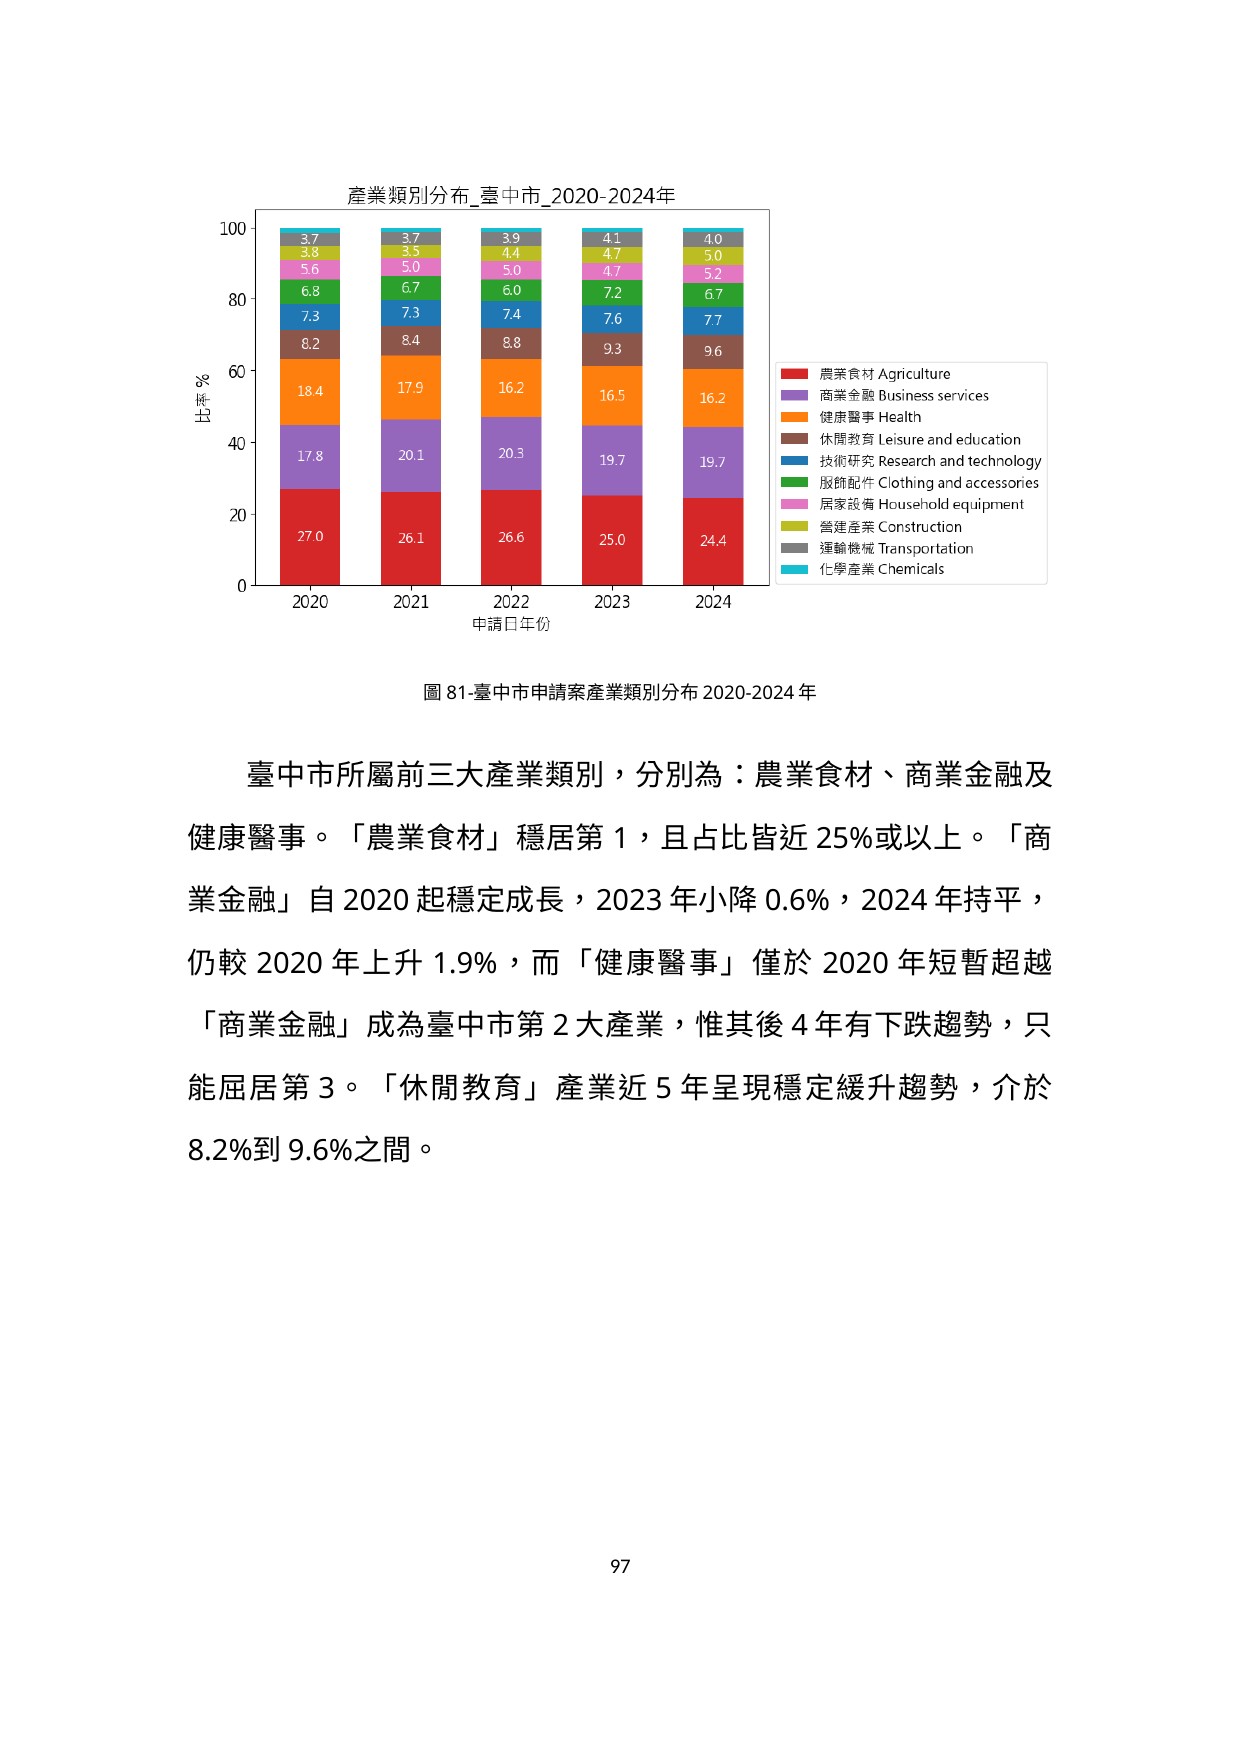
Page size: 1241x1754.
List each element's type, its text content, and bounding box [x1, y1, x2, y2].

text 臺中市所屬前三大產業類別，分別為：農業食材、商業金融及健康醫事。「農業食材」穩居第1，且占比皆近25%或以上。「商業金融」自2020起穩定成長，2023年小降0.6%，2024年持平，仍較2020年上升1.9%，而「健康醫事」僅於2020年短暫超越「商業金融」成為臺中市第2大產業，惟其後4年有下跌趨勢，只能屈居第3。「休閒教育」產業近5年呈現穩定緩升趨勢，介於8.2%到9.6%之間。 [187, 731, 1053, 1169]
text 圖 81-臺中市申請案產業類別分布2020-2024年 [187, 650, 1053, 712]
